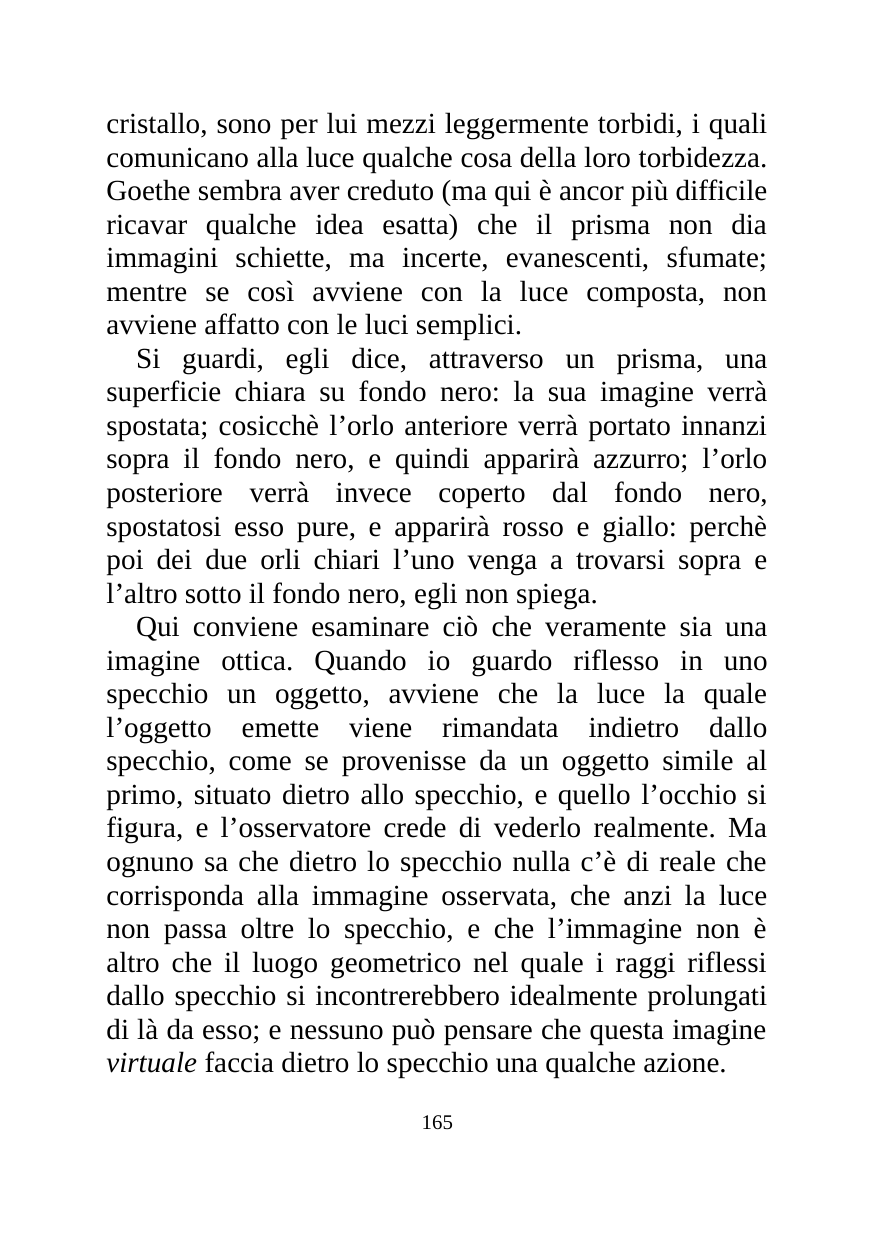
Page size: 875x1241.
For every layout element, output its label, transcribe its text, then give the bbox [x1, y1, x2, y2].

text cristallo, sono per lui mezzi leggermente torbidi, i quali comunicano alla luce qualche cosa della loro torbidezza. Goethe sembra aver creduto (ma qui è ancor più difficile ricavar qualche idea esatta) che il prisma non dia immagini schiette, ma incerte, evanescenti, sfumate; mentre se così avviene con la luce composta, non avviene affatto con le luci semplici. [106, 106, 768, 341]
text Qui conviene esaminare ciò che veramente sia una imagine ottica. Quando io guardo riflesso in uno specchio un oggetto, avviene che la luce la quale l’oggetto emette viene rimandata indietro dallo specchio, come se provenisse da un oggetto simile al primo, situato dietro allo specchio, e quello l’occhio si figura, e l’osservatore crede di vederlo realmente. Ma ognuno sa che dietro lo specchio nulla c’è di reale che corrisponda alla immagine osservata, che anzi la luce non passa oltre lo specchio, e che l’immagine non è altro che il luogo geometrico nel quale i raggi riflessi dallo specchio si incontrerebbero idealmente prolungati di là da esso; e nessuno può pensare che questa imagine virtuale faccia dietro lo specchio una qualche azione. [106, 609, 768, 1079]
text Si guardi, egli dice, attraverso un prisma, una superficie chiara su fondo nero: la sua imagine verrà spostata; cosicchè l’orlo anteriore verrà portato innanzi sopra il fondo nero, e quindi apparirà azzurro; l’orlo posteriore verrà invece coperto dal fondo nero, spostatosi esso pure, e apparirà rosso e giallo: perchè poi dei due orli chiari l’uno venga a trovarsi sopra e l’altro sotto il fondo nero, egli non spiega. [106, 341, 768, 609]
